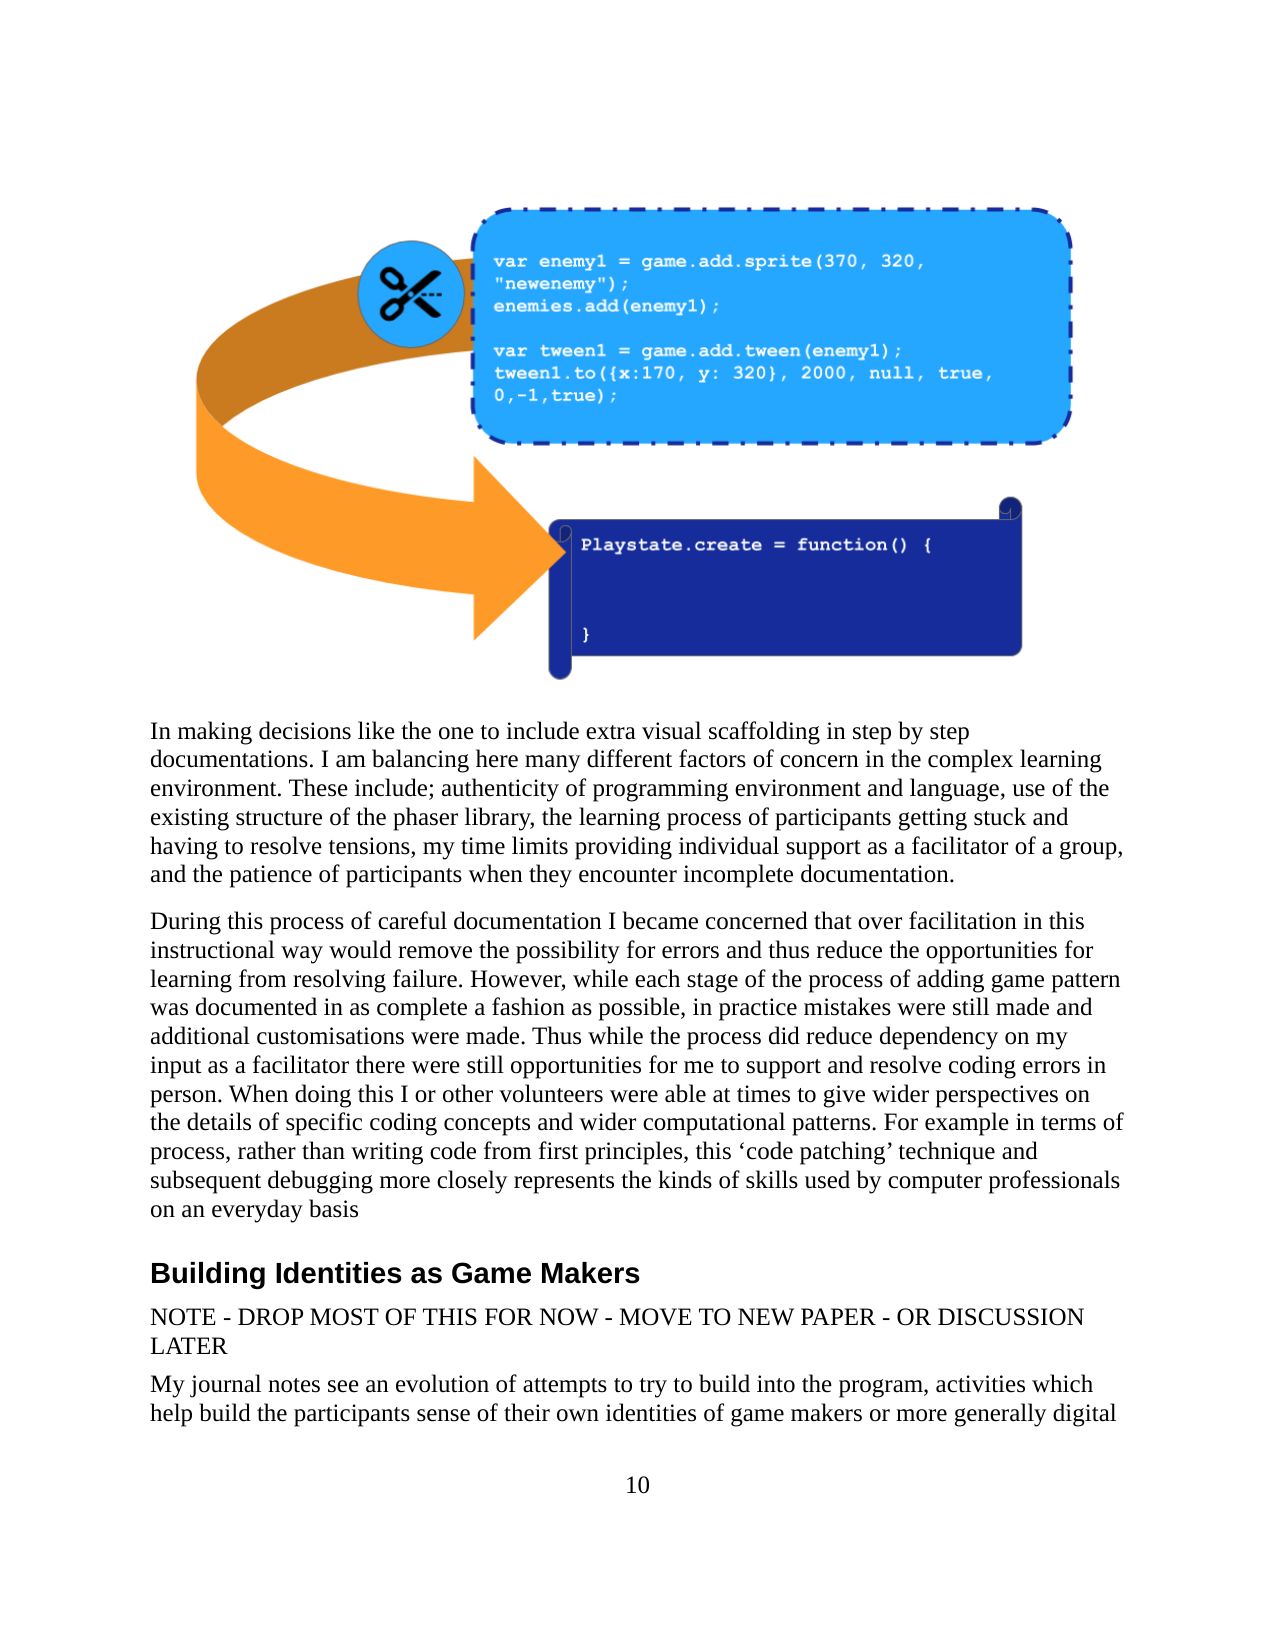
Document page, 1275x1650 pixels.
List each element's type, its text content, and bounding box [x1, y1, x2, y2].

text During this process of careful documentation I became concerned that over facilitation in this instructional way would remove the possibility for errors and thus reduce the opportunities for learning from resolving failure. However, while each stage of the process of adding game pattern was documented in as complete a fashion as possible, in practice mistakes were still made and additional customisations were made. Thus while the process did reduce dependency on my input as a facilitator there were still opportunities for me to support and resolve coding errors in person. When doing this I or other volunteers were able at times to give wider perspectives on the details of specific coding concepts and wider computational patterns. For example in terms of process, rather than writing code from first principles, this ‘code patching’ technique and subsequent debugging more closely represents the kinds of skills used by computer professionals on an everyday basis [150, 906, 1125, 1222]
text In making decisions like the one to include extra visual scaffolding in step by step documentations. I am balancing here many different factors of concern in the complex learning environment. These include; authenticity of programming environment and language, use of the existing structure of the phaser library, the learning process of participants getting stuck and having to resolve tensions, my time limits providing individual support as a facilitator of a group, and the patience of participants when they encounter incomplete documentation. [150, 716, 1125, 888]
text NOTE - DROP MOST OF THIS FOR NOW - MOVE TO NEW PAPER - OR DISCUSSION LATER [150, 1302, 1125, 1360]
subtitle Building Identities as Game Makers [150, 1256, 1125, 1290]
picture [150, 150, 1125, 698]
text My journal notes see an evolution of attempts to try to build into the program, activities which help build the participants sense of their own identities of game makers or more generally digital [150, 1369, 1125, 1426]
